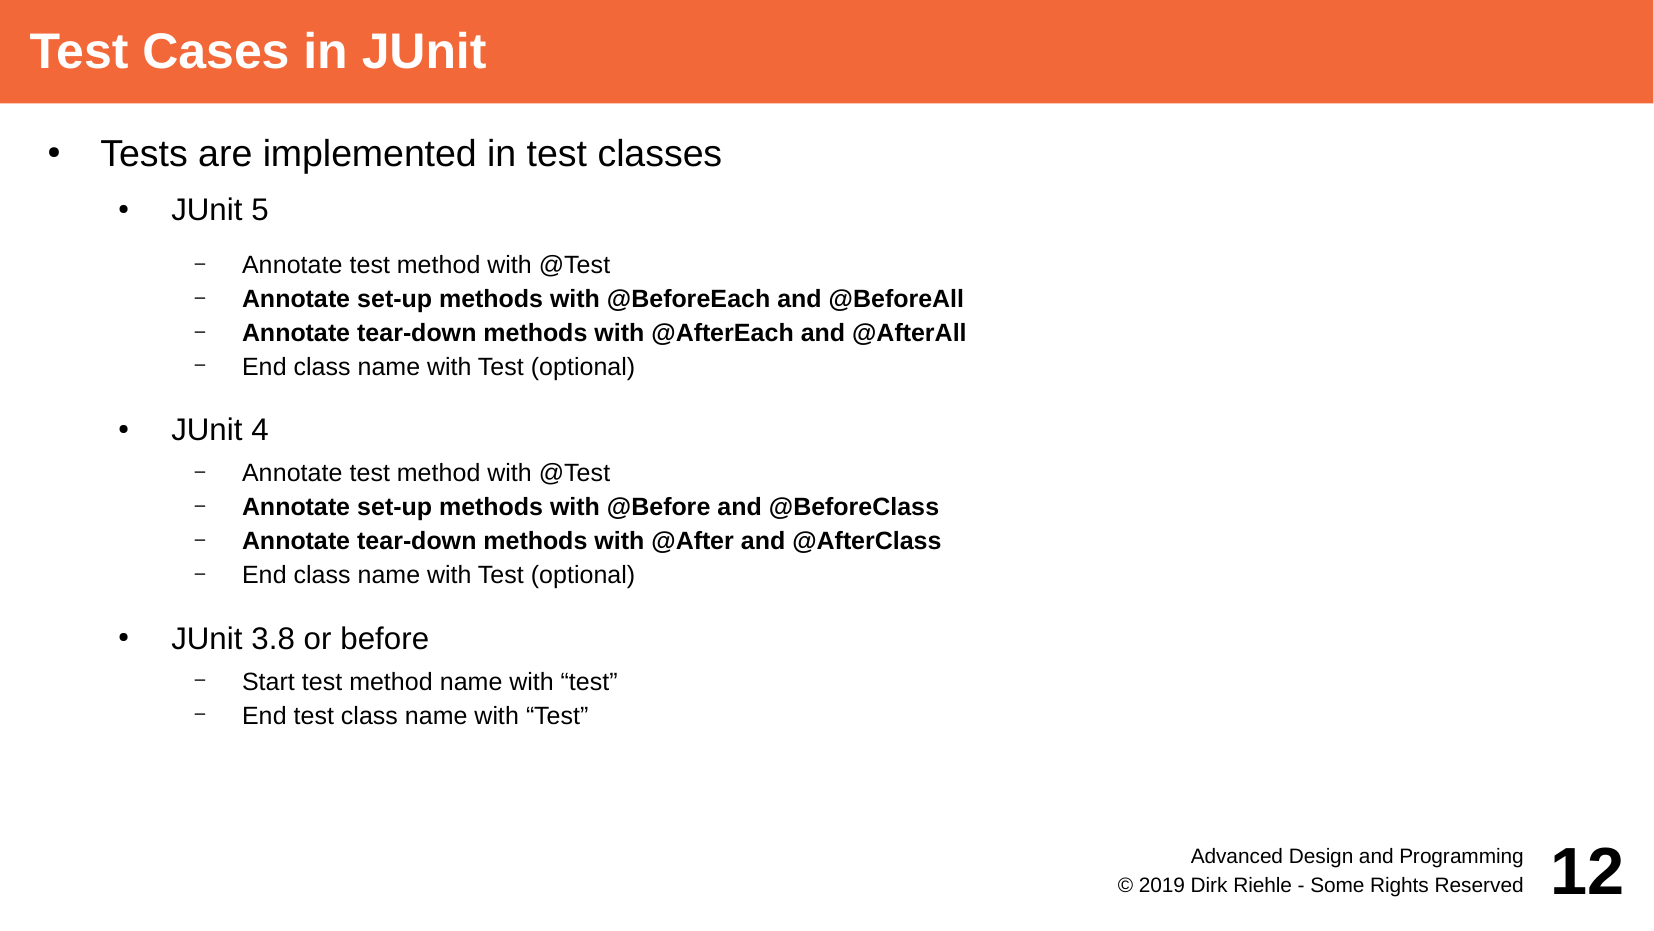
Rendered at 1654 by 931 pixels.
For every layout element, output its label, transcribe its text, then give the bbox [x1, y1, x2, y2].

list Tests are implemented in test classes JUnit 5 Annotate test method with @Test Annotate set-up methods with @BeforeEach and @BeforeAll Annotate tear-down methods with @AfterEach and @AfterAll End class name with Test (optional) JUnit 4 Annotate test method with @Test Annotate set-up methods with @Before and @BeforeClass Annotate tear-down methods with @After and @AfterClass End class name with Test (optional) JUnit 3.8 or before Start test method name with “test” End test class name with “Test” [29, 132, 1625, 813]
title Test Cases in JUnit [0, 0, 1654, 104]
